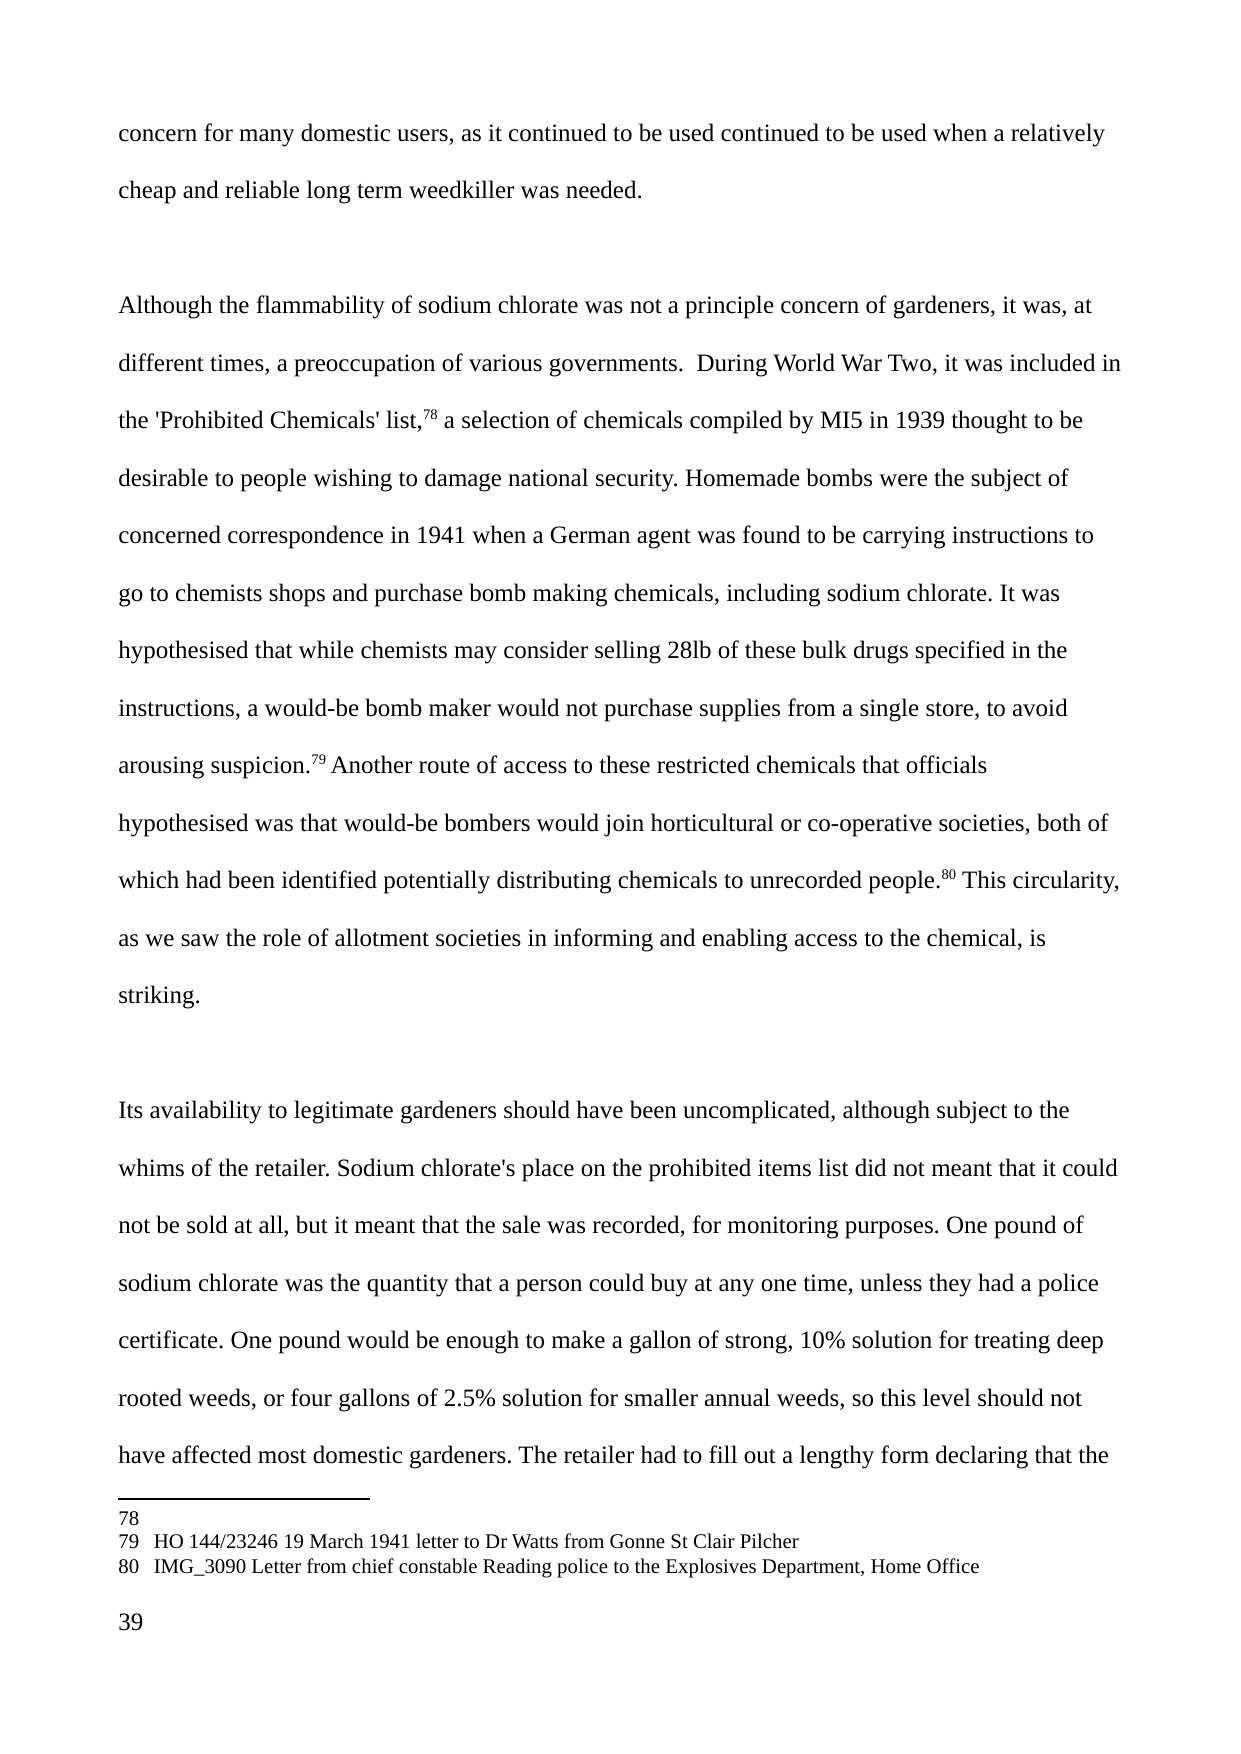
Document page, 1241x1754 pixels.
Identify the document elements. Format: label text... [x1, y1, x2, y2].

text concern for many domestic users, as it continued to be used continued to be used when a relatively cheap and reliable long term weedkiller was needed. [118, 118, 1122, 204]
text HO 144/23246 19 March 1941 letter to Dr Watts from Gonne St Clair Pilcher [118, 1529, 1122, 1553]
text Its availability to legitimate gardeners should have been uncomplicated, although subject to the whims of the retailer. Sodium chlorate's place on the prohibited items list did not meant that it could not be sold at all, but it meant that the sale was recorded, for monitoring purposes. One pound of sodium chlorate was the quantity that a person could buy at any one time, unless they had a police certificate. One pound would be enough to make a gallon of strong, 10% solution for treating deep rooted weeds, or four gallons of 2.5% solution for smaller annual weeds, so this level should not have affected most domestic gardeners. The retailer had to fill out a lengthy form declaring that the [118, 1096, 1122, 1469]
text IMG_3090 Letter from chief constable Reading police to the Explosives Department, Home Office [118, 1553, 1122, 1578]
text Although the flammability of sodium chlorate was not a principle concern of gardeners, it was, at different times, a preoccupation of various governments. During World War Two, it was included in the 'Prohibited Chemicals' list, a selection of chemicals compiled by MI5 in 1939 thought to be desirable to people wishing to damage national security. Homemade bombs were the subject of concerned correspondence in 1941 when a German agent was found to be carrying instructions to go to chemists shops and purchase bomb making chemicals, including sodium chlorate. It was hypothesised that while chemists may consider selling 28lb of these bulk drugs specified in the instructions, a would-be bomb maker would not purchase supplies from a single store, to avoid arousing suspicion. Another route of access to these restricted chemicals that officials hypothesised was that would-be bombers would join horticultural or co-operative societies, both of which had been identified potentially distributing chemicals to unrecorded people. This circularity, as we saw the role of allotment societies in informing and enabling access to the chemical, is striking. [118, 291, 1122, 1009]
